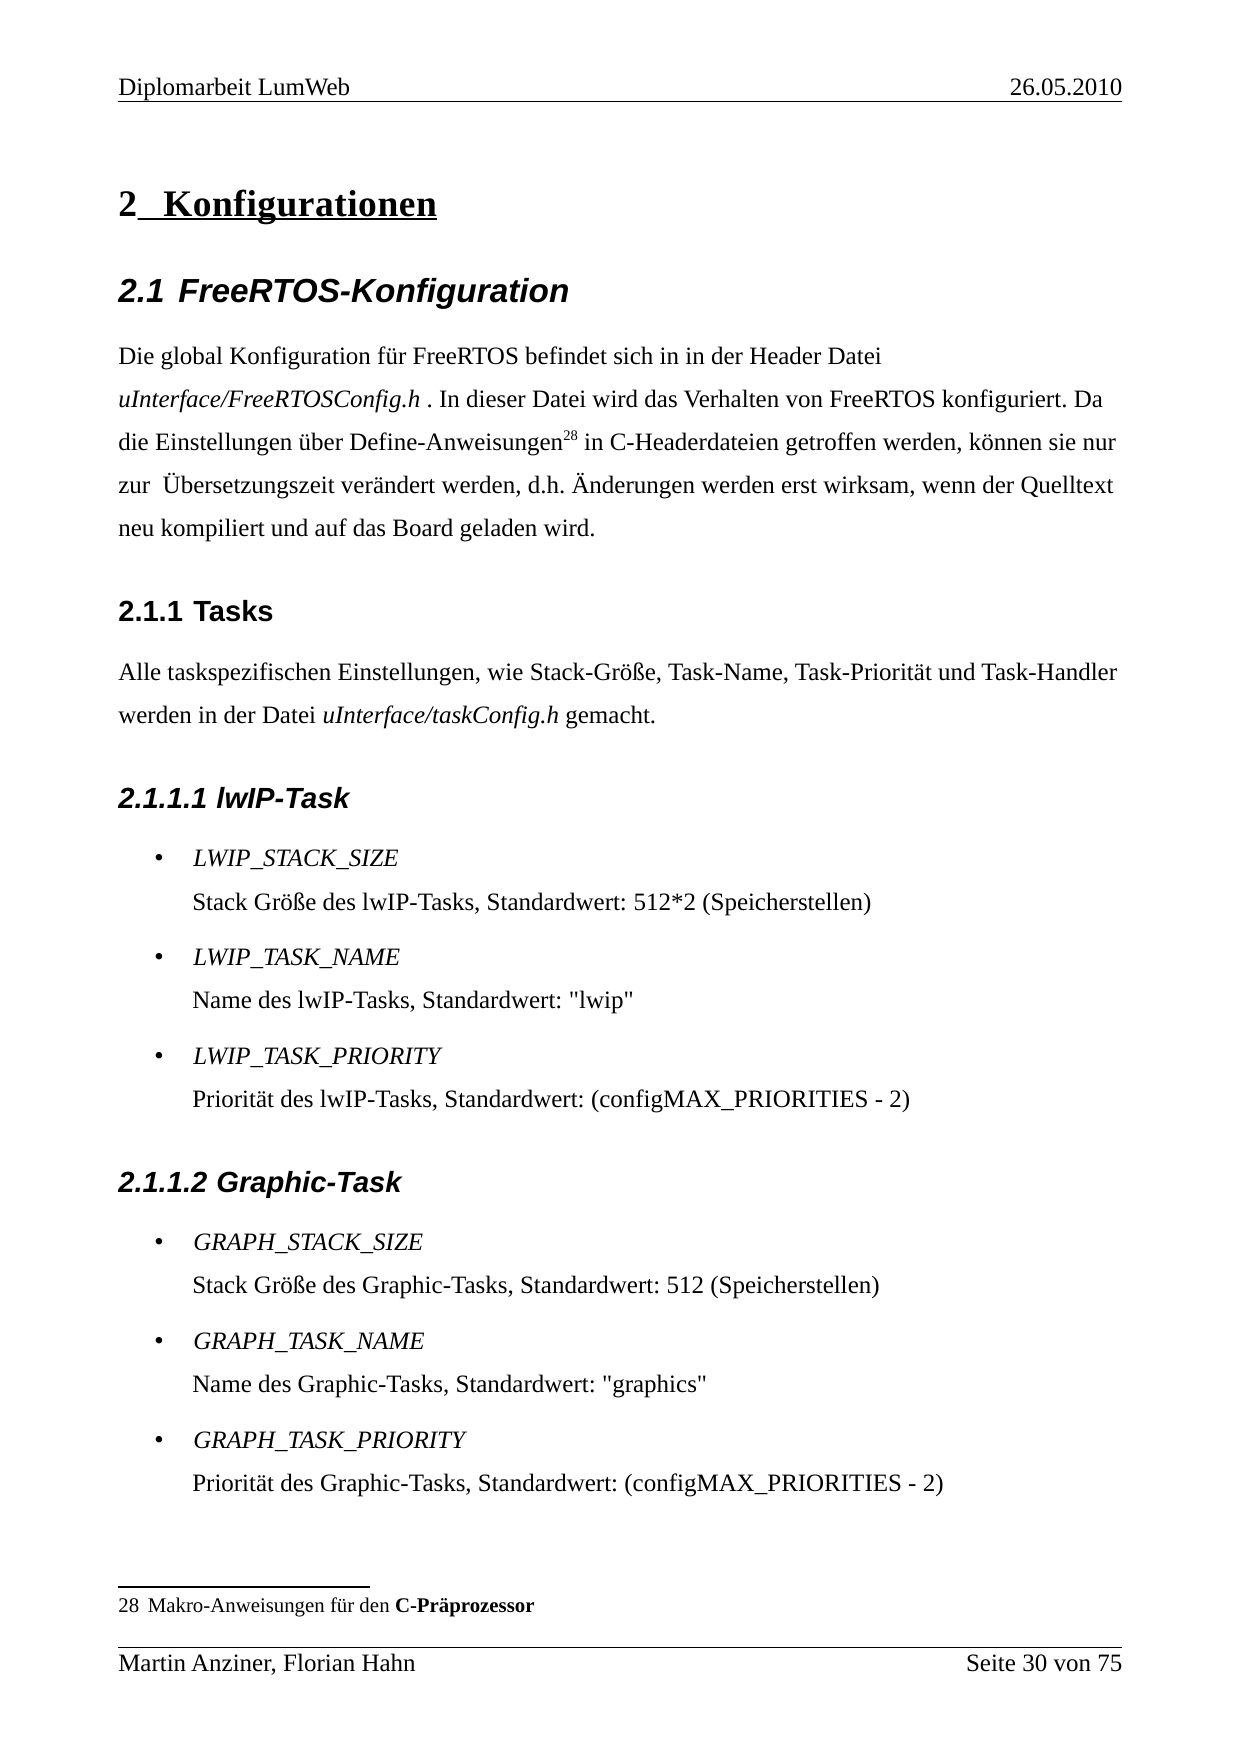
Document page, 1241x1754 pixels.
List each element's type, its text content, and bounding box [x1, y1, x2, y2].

subtitle FreeRTOS-Konfiguration [118, 271, 1122, 309]
list GRAPH_TASK_NAME Name des Graphic-Tasks, Standardwert: "graphics" [154, 1326, 1122, 1398]
list LWIP_STACK_SIZE Stack Größe des lwIP-Tasks, Standardwert: 512*2 (Speicherstellen) [154, 843, 1122, 915]
list GRAPH_STACK_SIZE Stack Größe des Graphic-Tasks, Standardwert: 512 (Speicherstellen) [154, 1227, 1122, 1299]
list LWIP_TASK_NAME Name des lwIP-Tasks, Standardwert: "lwip" [154, 942, 1122, 1014]
subtitle Graphic-Task [118, 1165, 1122, 1198]
text Alle taskspezifischen Einstellungen, wie Stack-Größe, Task-Name, Task-Priorität und Task-Handler werden in der Datei uInterface/taskConfig.h gemacht. [118, 657, 1122, 729]
subtitle Konfigurationen [118, 181, 1122, 224]
subtitle Tasks [118, 594, 1122, 628]
list GRAPH_TASK_PRIORITY Priorität des Graphic-Tasks, Standardwert: (configMAX_PRIORITIES - 2) [154, 1425, 1122, 1497]
subtitle lwIP-Task [118, 781, 1122, 814]
text Die global Konfiguration für FreeRTOS befindet sich in in der Header Datei uInterface/FreeRTOSConfig.h . In dieser Datei wird das Verhalten von FreeRTOS konfiguriert. Da die Einstellungen über Define-Anweisungen in C-Headerdateien getroffen werden, können sie nur zur Übersetzungszeit verändert werden, d.h. Änderungen werden erst wirksam, wenn der Quelltext neu kompiliert und auf das Board geladen wird. [118, 341, 1122, 542]
list LWIP_TASK_PRIORITY Priorität des lwIP-Tasks, Standardwert: (configMAX_PRIORITIES - 2) [154, 1041, 1122, 1113]
text Makro-Anweisungen für den C-Präprozessor [118, 1593, 1122, 1617]
